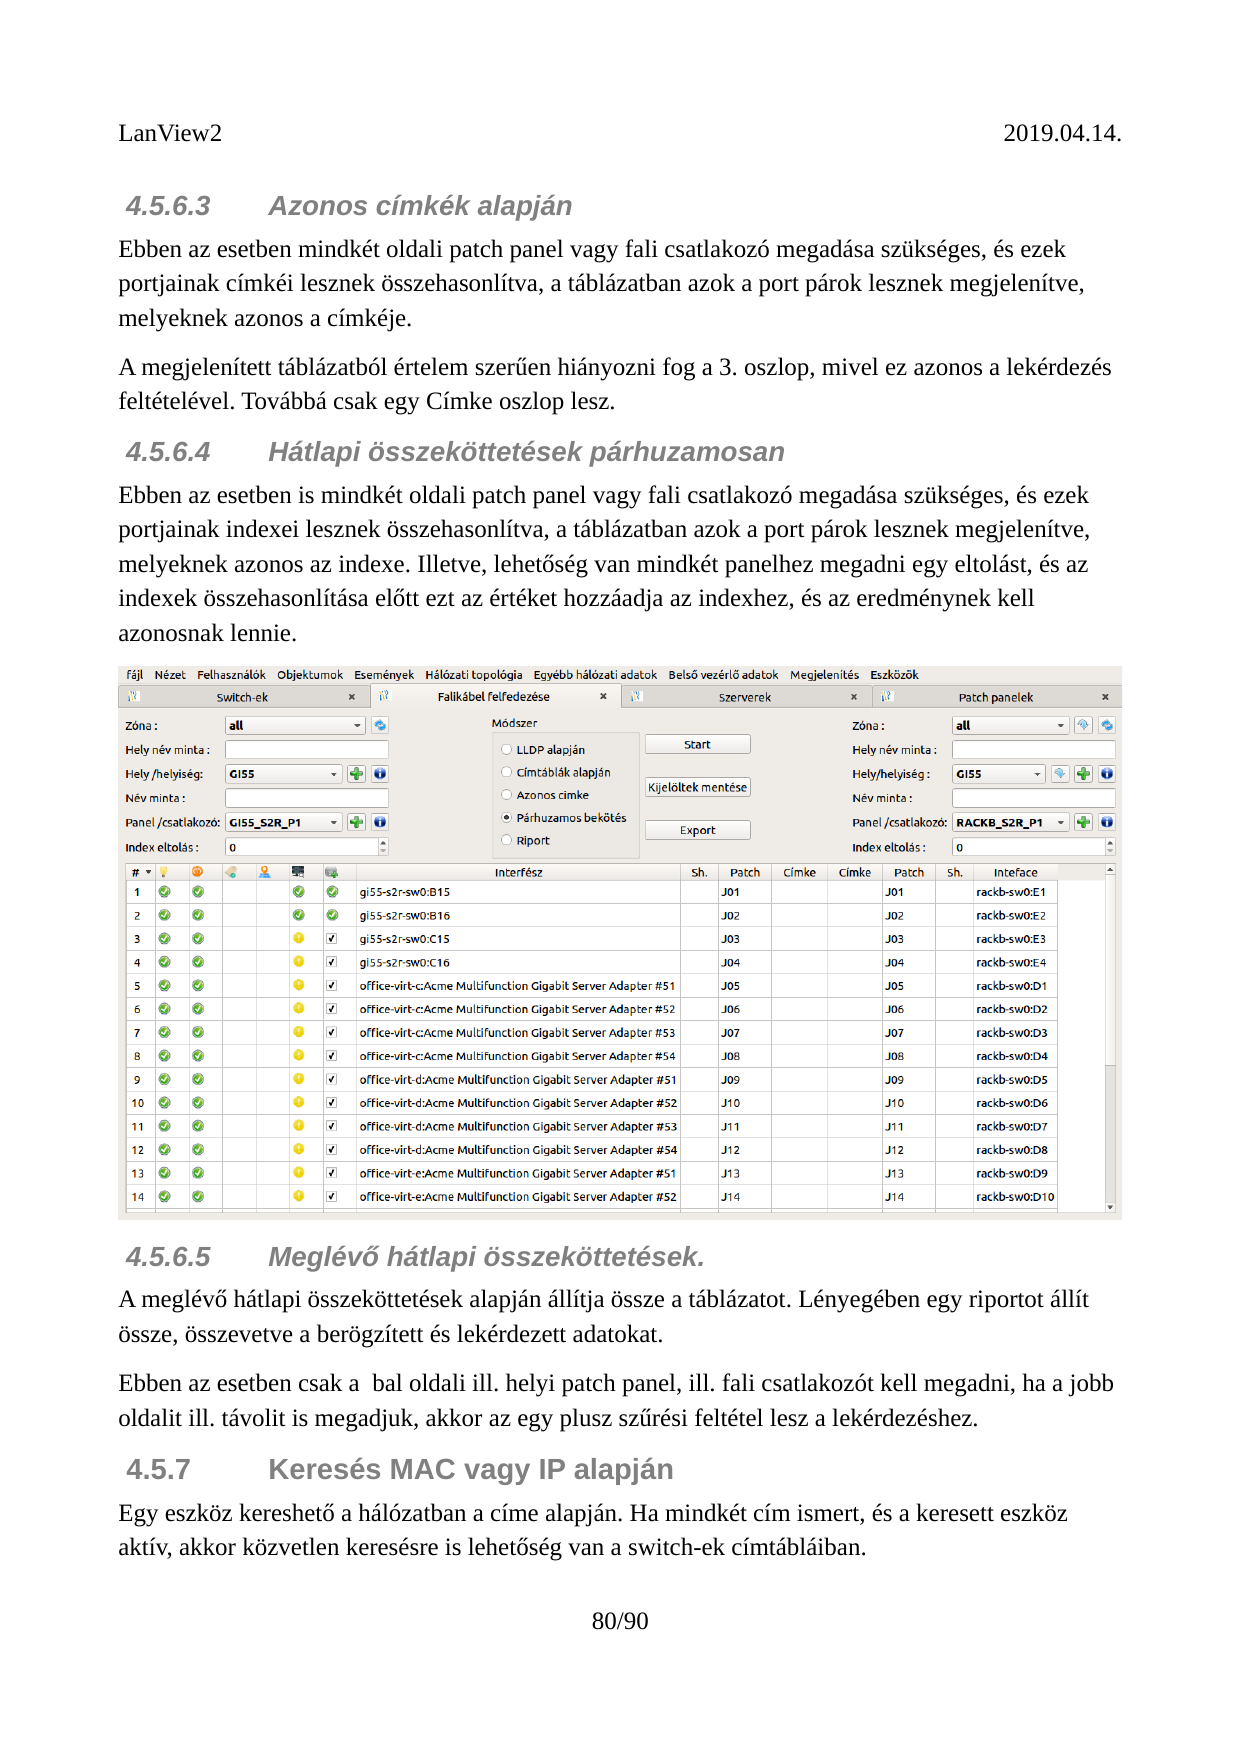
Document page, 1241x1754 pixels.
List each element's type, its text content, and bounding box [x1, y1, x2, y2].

text Ebben az esetben mindkét oldali patch panel vagy fali csatlakozó megadása szükséges, és ezek portjainak címkéi lesznek összehasonlítva, a táblázatban azok a port párok lesznek megjelenítve, melyeknek azonos a címkéje. [118, 234, 1122, 332]
text Egy eszköz kereshető a hálózatban a címe alapján. Ha mindkét cím ismert, és a keresett eszköz aktív, akkor közvetlen keresésre is lehetőség van a switch-ek címtábláiban. [118, 1498, 1122, 1561]
text A megjelenített táblázatból értelem szerűen hiányozni fog a 3. oszlop, mivel ez azonos a lekérdezés feltételével. Továbbá csak egy Címke oszlop lesz. [118, 352, 1122, 415]
subtitle Keresés MAC vagy IP alapján [118, 1452, 1122, 1485]
text Ebben az esetben csak a bal oldali ill. helyi patch panel, ill. fali csatlakozót kell megadni, ha a jobb oldalit ill. távolit is megadjuk, akkor az egy plusz szűrési feltétel lesz a lekérdezéshez. [118, 1368, 1122, 1431]
text A meglévő hátlapi összeköttetések alapján állítja össze a táblázatot. Lényegében egy riportot állít össze, összevetve a berögzített és lekérdezett adatokat. [118, 1284, 1122, 1348]
subtitle Hátlapi összeköttetések párhuzamosan [118, 436, 1122, 467]
text Ebben az esetben is mindkét oldali patch panel vagy fali csatlakozó megadása szükséges, és ezek portjainak indexei lesznek összehasonlítva, a táblázatban azok a port párok lesznek megjelenítve, melyeknek azonos az indexe. Illetve, lehetőség van mindkét panelhez megadni egy eltolást, és az indexek összehasonlítása előtt ezt az értéket hozzáadja az indexhez, és az eredménynek kell azonosnak lennie. [118, 480, 1122, 647]
picture [118, 666, 1123, 1220]
subtitle Azonos címkék alapján [118, 189, 1122, 221]
subtitle Meglévő hátlapi összeköttetések. [118, 1240, 1122, 1272]
